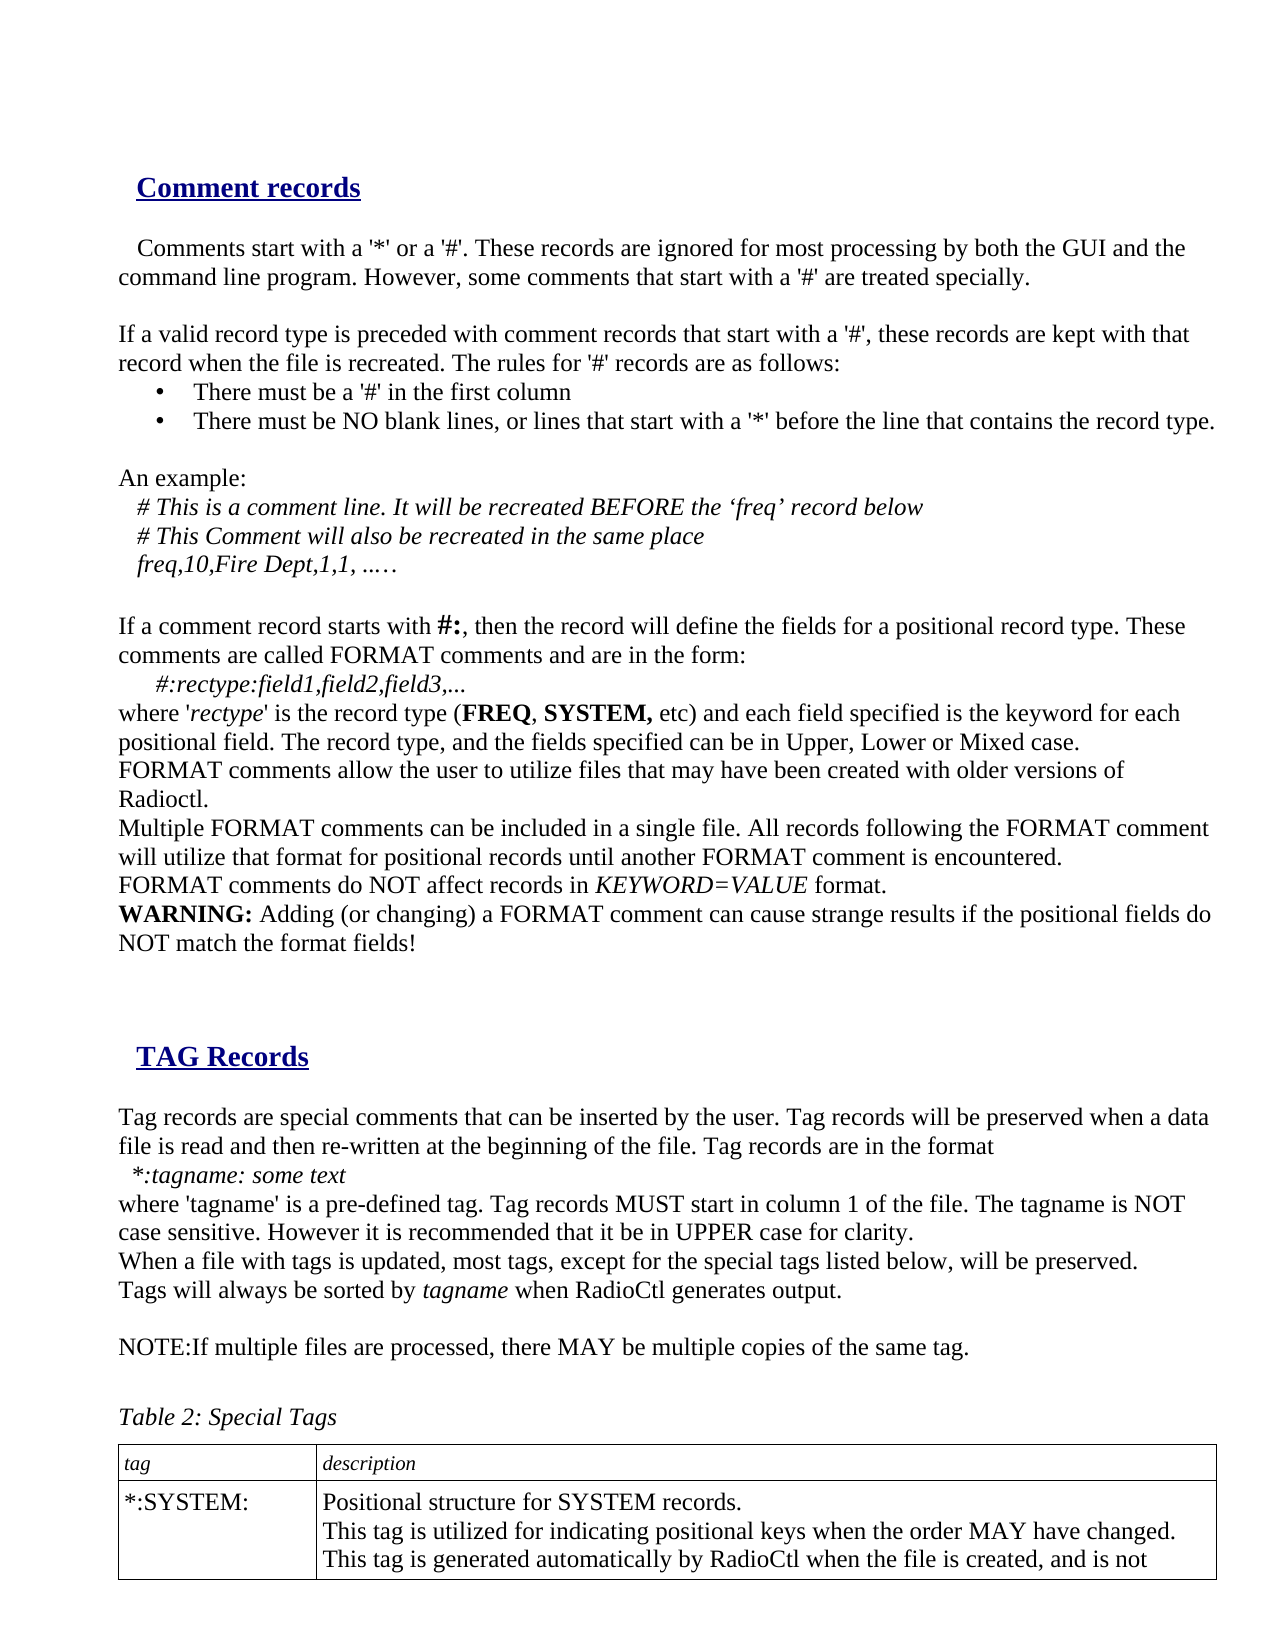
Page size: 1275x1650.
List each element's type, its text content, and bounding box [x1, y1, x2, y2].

list There must be a '#' in the first column [156, 377, 1216, 406]
table_cell *:SYSTEM: [119, 1481, 316, 1579]
text FORMAT comments allow the user to utilize files that may have been created with older versions of Radioctl. [118, 756, 1216, 813]
text When a file with tags is updated, most tags, except for the special tags listed below, will be preserved. [118, 1246, 1216, 1275]
table_cell Positional structure for SYSTEM records. This tag is utilized for indicating positional keys when the order MAY have changed. This tag is generated automatically by RadioCtl when the file is created, and is not [317, 1481, 1216, 1579]
text Tag records are special comments that can be inserted by the user. Tag records will be preserved when a data file is read and then re-written at the beginning of the file. Tag records are in the format *:tagname: some text where 'tagname' is a pre-defined tag. Tag records MUST start in column 1 of the file. The tagname is NOT case sensitive. However it is recommended that it be in UPPER case for clarity. [118, 1102, 1216, 1246]
subtitle Comment records [136, 170, 1216, 204]
text freq,10,Fire Dept,1,1, ..… [118, 549, 1216, 578]
text where 'rectype' is the record type (FREQ, SYSTEM, etc) and each field specified is the keyword for each positional field. The record type, and the fields specified can be in Upper, Lower or Mixed case. [118, 698, 1216, 756]
text Multiple FORMAT comments can be included in a single file. All records following the FORMAT comment will utilize that format for positional records until another FORMAT comment is encountered. [118, 813, 1216, 871]
text An example: [118, 463, 1216, 492]
text FORMAT comments do NOT affect records in KEYWORD=VALUE format. [118, 871, 1216, 899]
text # This Comment will also be recreated in the same place [118, 521, 1216, 549]
text If a valid record type is preceded with comment records that start with a '#', these records are kept with that record when the file is recreated. The rules for '#' records are as follows: [118, 319, 1216, 377]
text #:rectype:field1,field2,field3,... [118, 669, 1216, 698]
text If a comment record starts with #:, then the record will define the fields for a positional record type. These comments are called FORMAT comments and are in the form: [118, 607, 1216, 669]
text WARNING: Adding (or changing) a FORMAT comment can cause strange results if the positional fields do NOT match the format fields! [118, 899, 1216, 957]
table_header description [317, 1445, 1216, 1480]
text Tags will always be sorted by tagname when RadioCtl generates output. [118, 1275, 1216, 1304]
table_header tag [119, 1445, 316, 1480]
text # This is a comment line. It will be recreated BEFORE the ‘freq’ record below [118, 492, 1216, 521]
subtitle TAG Records [136, 1039, 1216, 1073]
list There must be NO blank lines, or lines that start with a '*' before the line that contains the record type. [156, 406, 1216, 434]
text Comments start with a '*' or a '#'. These records are ignored for most processing by both the GUI and the command line program. However, some comments that start with a '#' are treated specially. [118, 233, 1216, 291]
text NOTE:If multiple files are processed, there MAY be multiple copies of the same tag. [118, 1332, 1216, 1361]
text Table 2: Special Tags [118, 1402, 1216, 1431]
